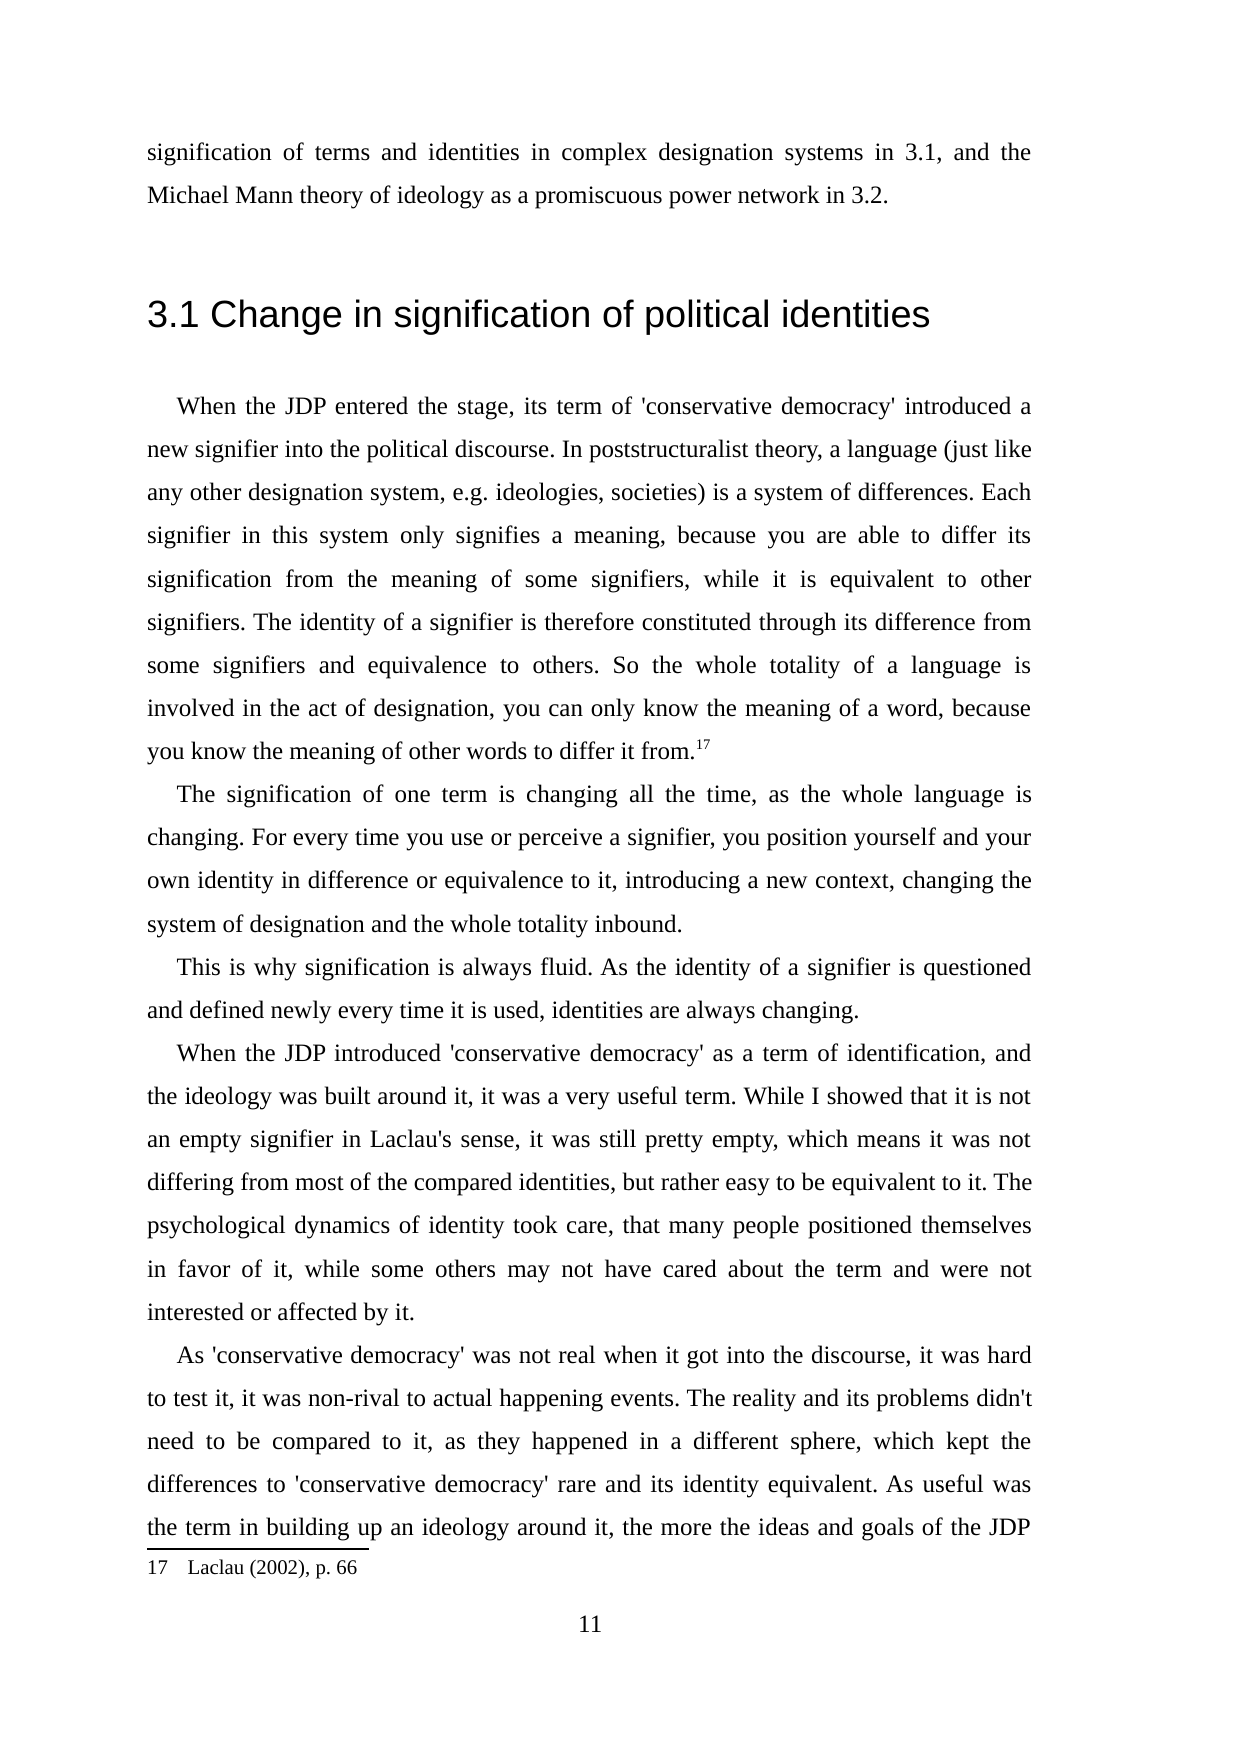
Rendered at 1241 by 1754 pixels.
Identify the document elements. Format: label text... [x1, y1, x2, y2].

text The signification of one term is changing all the time, as the whole language is changing. For every time you use or perceive a signifier, you position yourself and your own identity in difference or equivalence to it, introducing a new context, changing the system of designation and the whole totality inbound. [147, 779, 1033, 937]
text When the JDP introduced 'conservative democracy' as a term of identification, and the ideology was built around it, it was a very useful term. While I showed that it is not an empty signifier in Laclau's sense, it was still pretty empty, which means it was not differing from most of the compared identities, but rather easy to be equivalent to it. The psychological dynamics of identity took care, that many people positioned themselves in favor of it, while some others may not have cared about the term and were not interested or affected by it. [147, 1038, 1033, 1326]
text As 'conservative democracy' was not real when it got into the discourse, it was hard to test it, it was non-rival to actual happening events. The reality and its problems didn't need to be compared to it, as they happened in a different sphere, which kept the differences to 'conservative democracy' rare and its identity equivalent. As useful was the term in building up an ideology around it, the more the ideas and goals of the JDP [147, 1340, 1033, 1541]
text signification of terms and identities in complex designation systems in 3.1, and the Michael Mann theory of ideology as a promiscuous power network in 3.2. [147, 137, 1033, 209]
text This is why signification is always fluid. As the identity of a signifier is questioned and defined newly every time it is used, identities are always changing. [147, 952, 1033, 1024]
text Laclau (2002), p. 66 [147, 1555, 1033, 1579]
text When the JDP entered the stage, its term of 'conservative democracy' introduced a new signifier into the political discourse. In poststructuralist theory, a language (just like any other designation system, e.g. ideologies, societies) is a system of differences. Each signifier in this system only signifies a meaning, because you are able to differ its signification from the meaning of some signifiers, while it is equivalent to other signifiers. The identity of a signifier is therefore constituted through its difference from some signifiers and equivalence to others. So the whole totality of a language is involved in the act of designation, you can only know the meaning of a word, because you know the meaning of other words to differ it from. [147, 391, 1033, 765]
subtitle 3.1 Change in signification of political identities [147, 292, 1033, 336]
